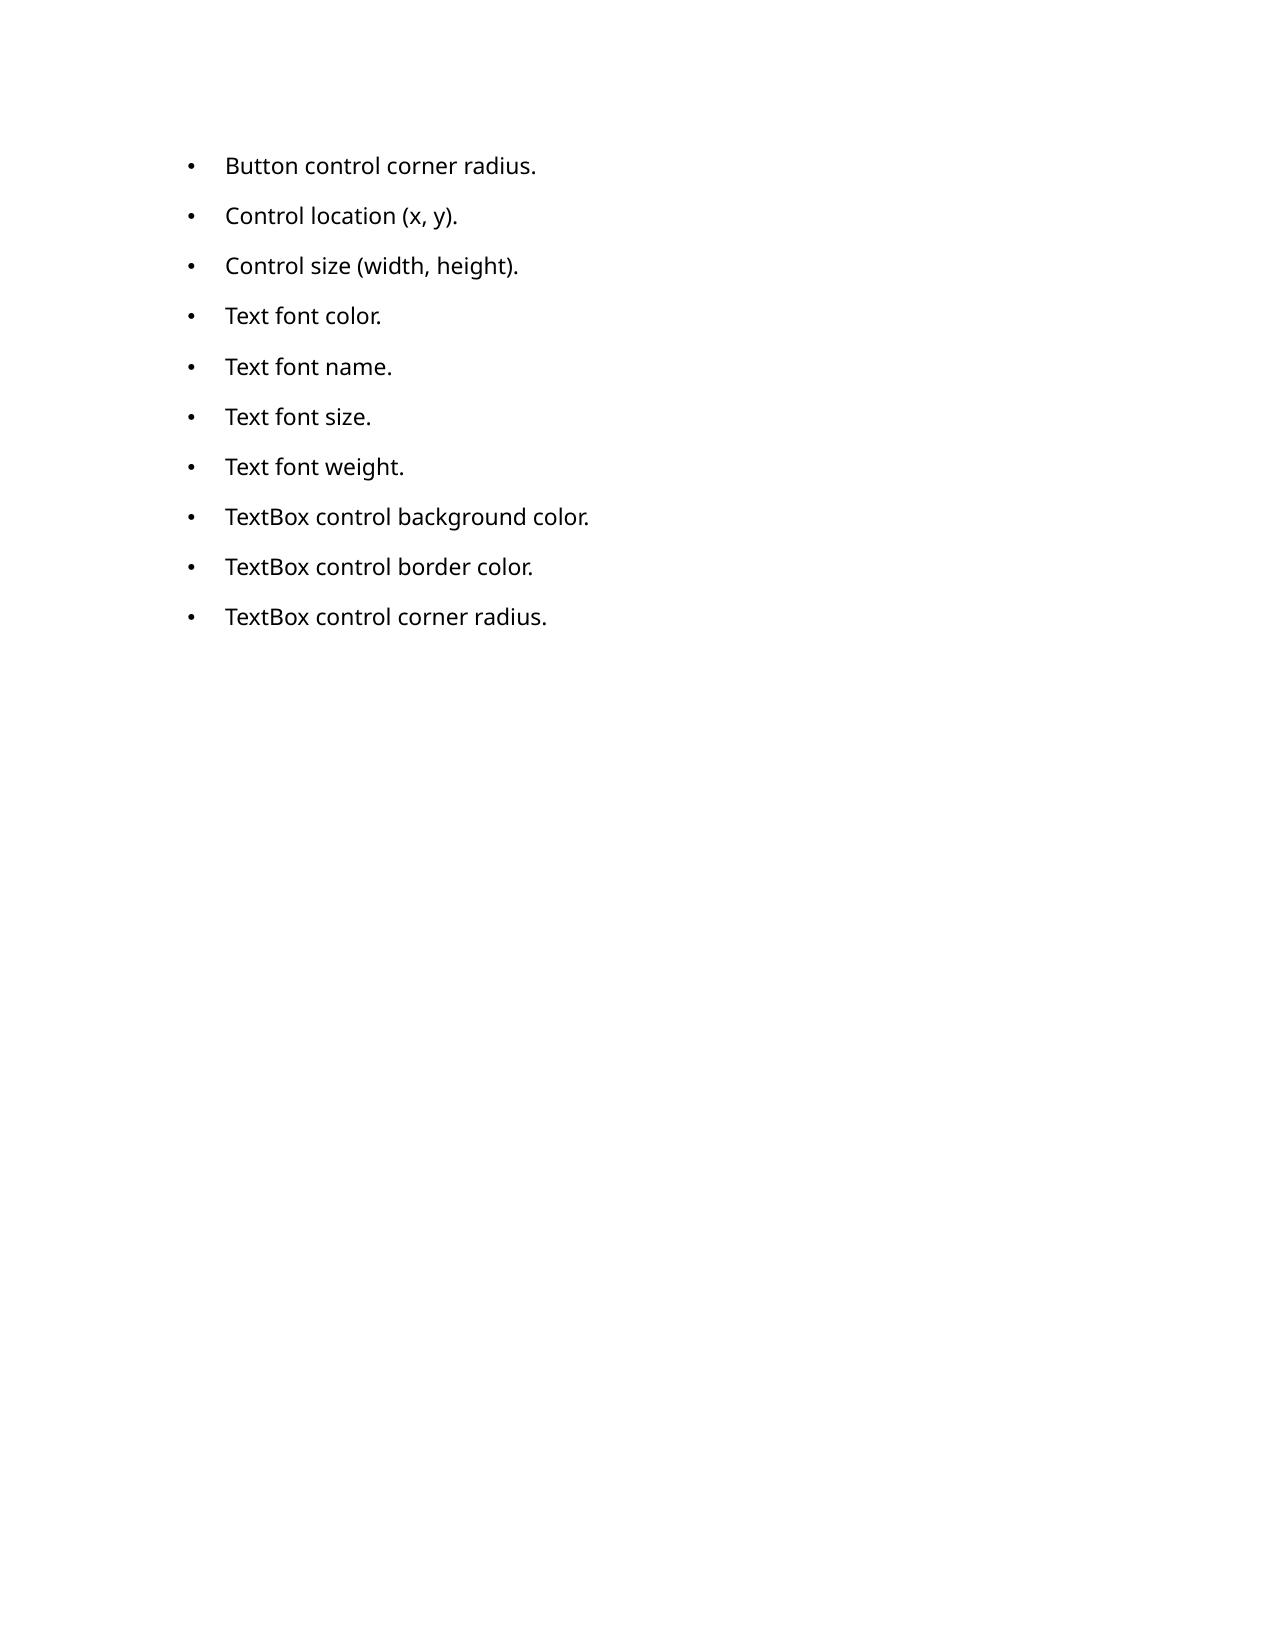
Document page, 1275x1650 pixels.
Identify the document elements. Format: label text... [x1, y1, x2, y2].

list TextBox control border color. [187, 551, 1125, 582]
list Control location (x, y). [187, 200, 1125, 231]
list Text font name. [187, 350, 1125, 382]
list TextBox control background color. [187, 501, 1125, 532]
list Text font color. [187, 300, 1125, 332]
list Button control corner radius. [187, 150, 1125, 181]
list Text font weight. [187, 451, 1125, 482]
list TextBox control corner radius. [187, 601, 1125, 632]
list Control size (width, height). [187, 250, 1125, 281]
list Text font size. [187, 401, 1125, 432]
